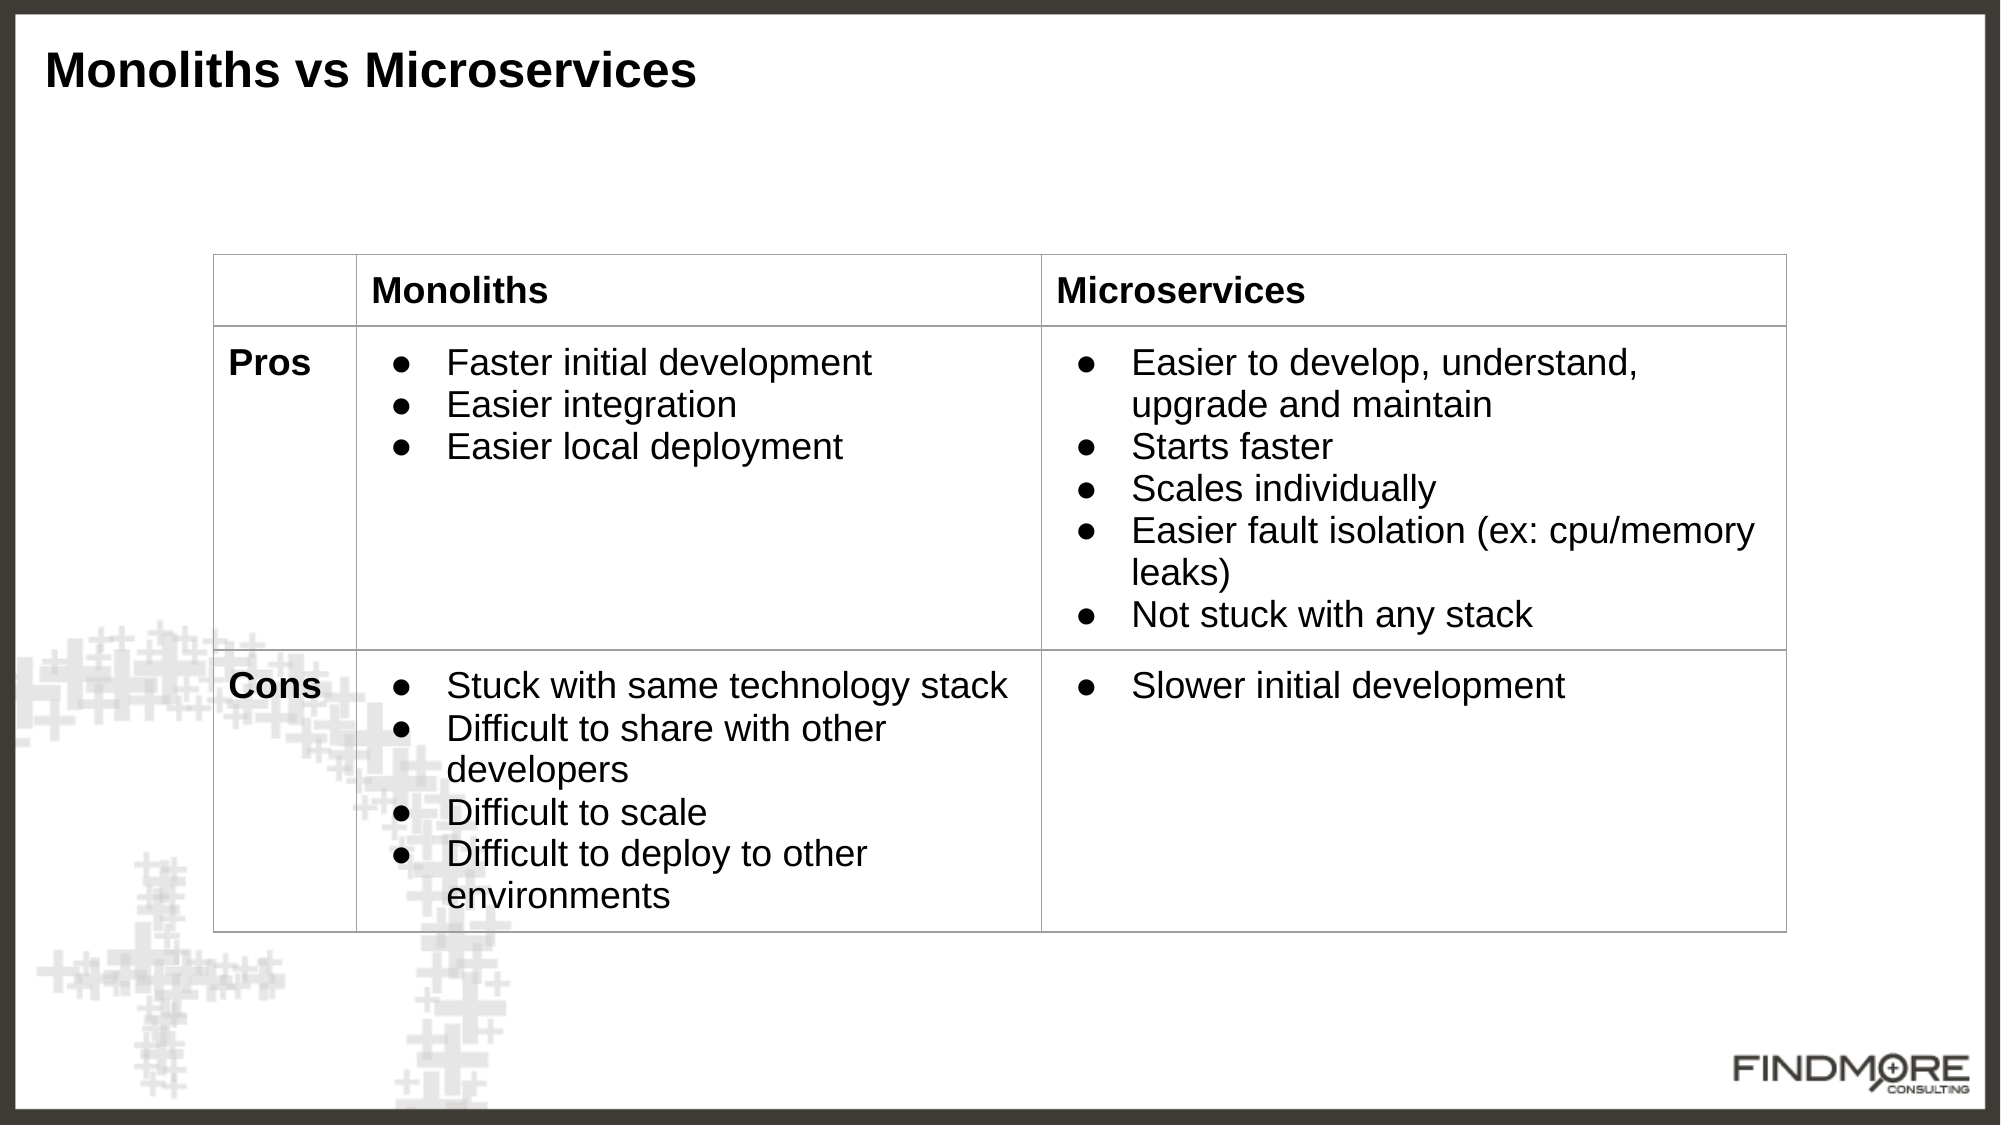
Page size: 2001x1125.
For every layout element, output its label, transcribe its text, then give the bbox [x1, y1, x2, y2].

table_cell Cons [214, 651, 356, 931]
table_header Monoliths [357, 255, 1041, 325]
table_cell Faster initial development Easier integration Easier local deployment [357, 327, 1041, 649]
text_box Monoliths vs Microservices [29, 29, 1965, 1018]
table_header Microservices [1042, 255, 1786, 325]
table_cell Easier to develop, understand, upgrade and maintain Starts faster Scales individually Easier fault isolation (ex: cpu/memory leaks) Not stuck with any stack [1042, 327, 1786, 649]
table_cell Pros [214, 327, 356, 649]
picture [0, 0, 2001, 1125]
table_cell Stuck with same technology stack Difficult to share with other developers Difficult to scale Difficult to deploy to other environments [357, 651, 1041, 931]
table_header [214, 255, 356, 325]
table_cell Slower initial development [1042, 651, 1786, 931]
